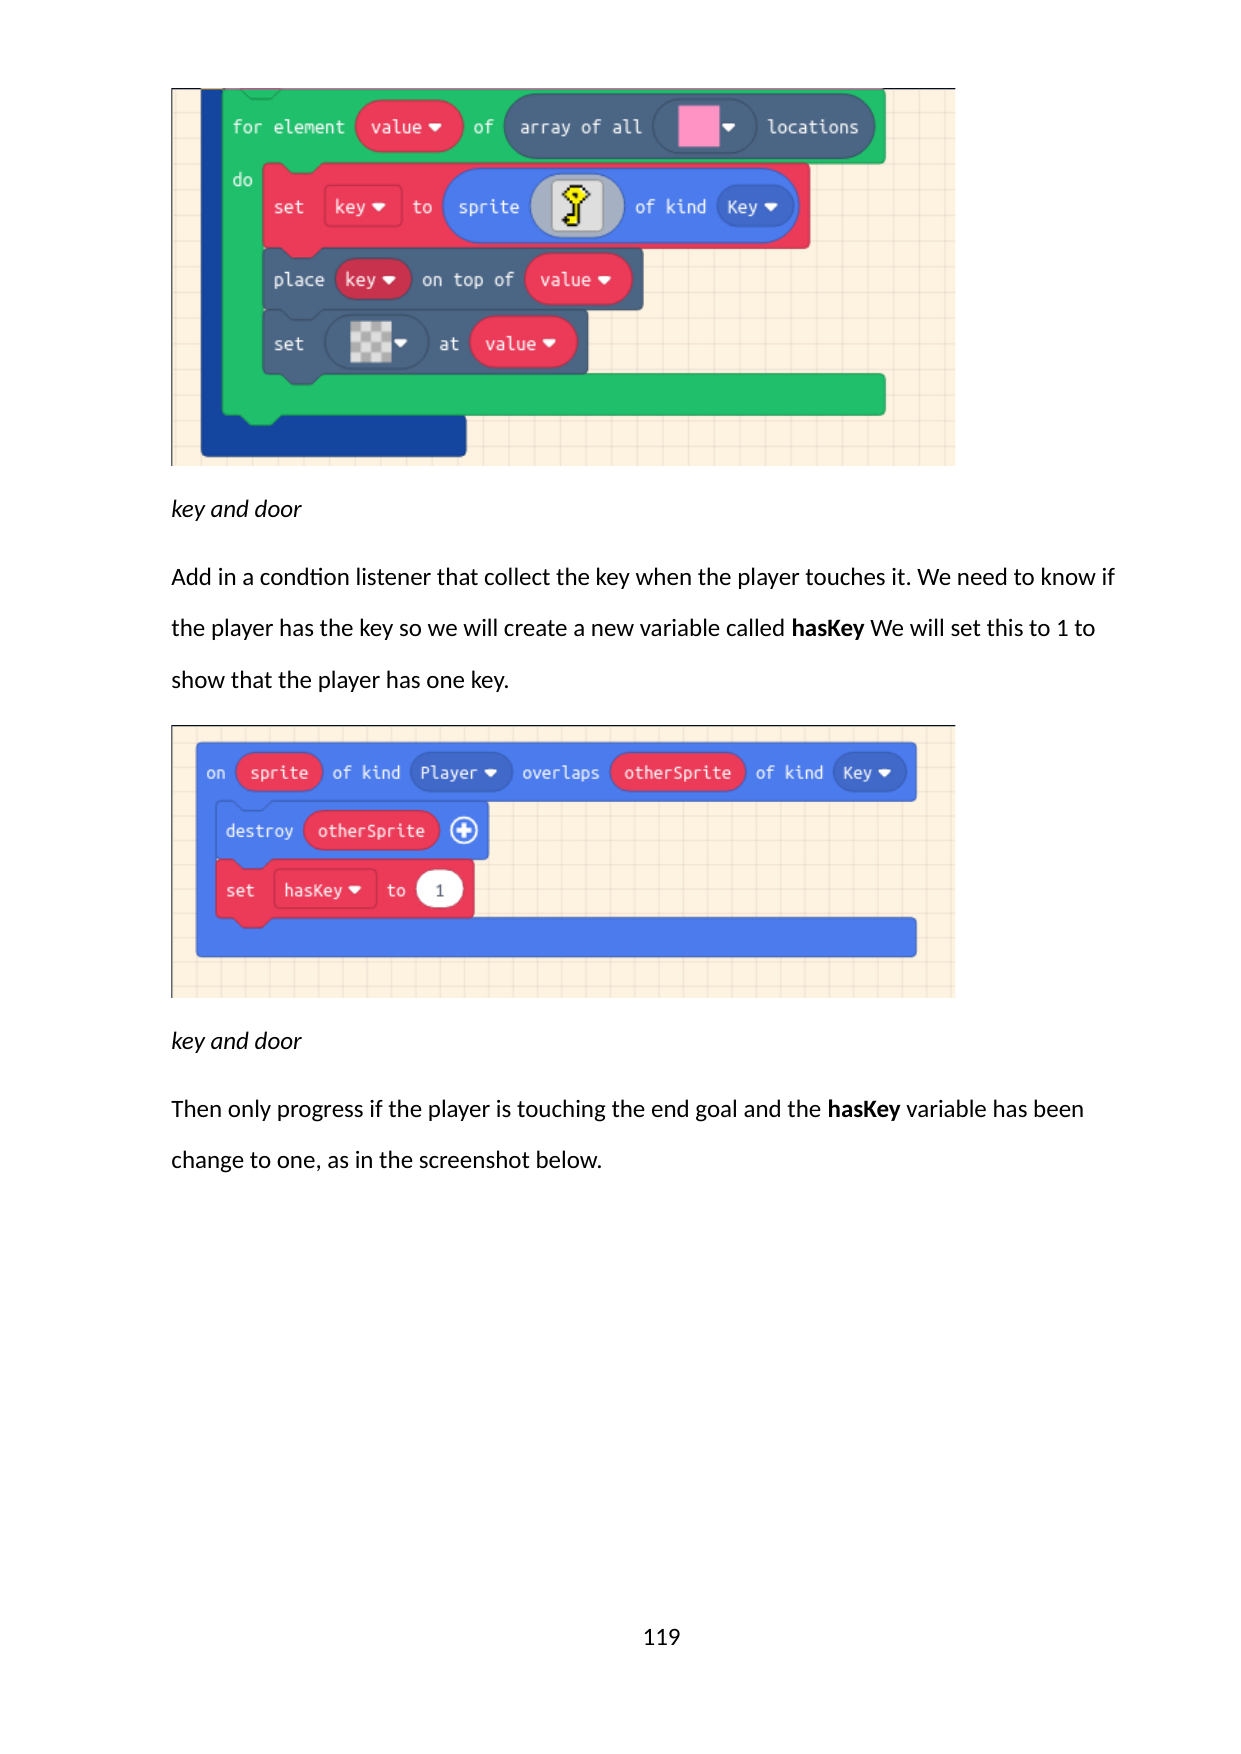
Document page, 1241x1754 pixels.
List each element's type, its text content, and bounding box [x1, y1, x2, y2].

text key and door [171, 493, 1152, 524]
picture [171, 88, 956, 466]
text Then only progress if the player is touching the end goal and the hasKey variable has been change to one, as in the screenshot below. [171, 1093, 1152, 1175]
text Add in a condtion listener that collect the key when the player touches it. We need to know if the player has the key so we will create a new variable called hasKey We will set this to 1 to show that the player has one key. [171, 561, 1152, 695]
text key and door [171, 1026, 1152, 1056]
picture [171, 725, 956, 998]
